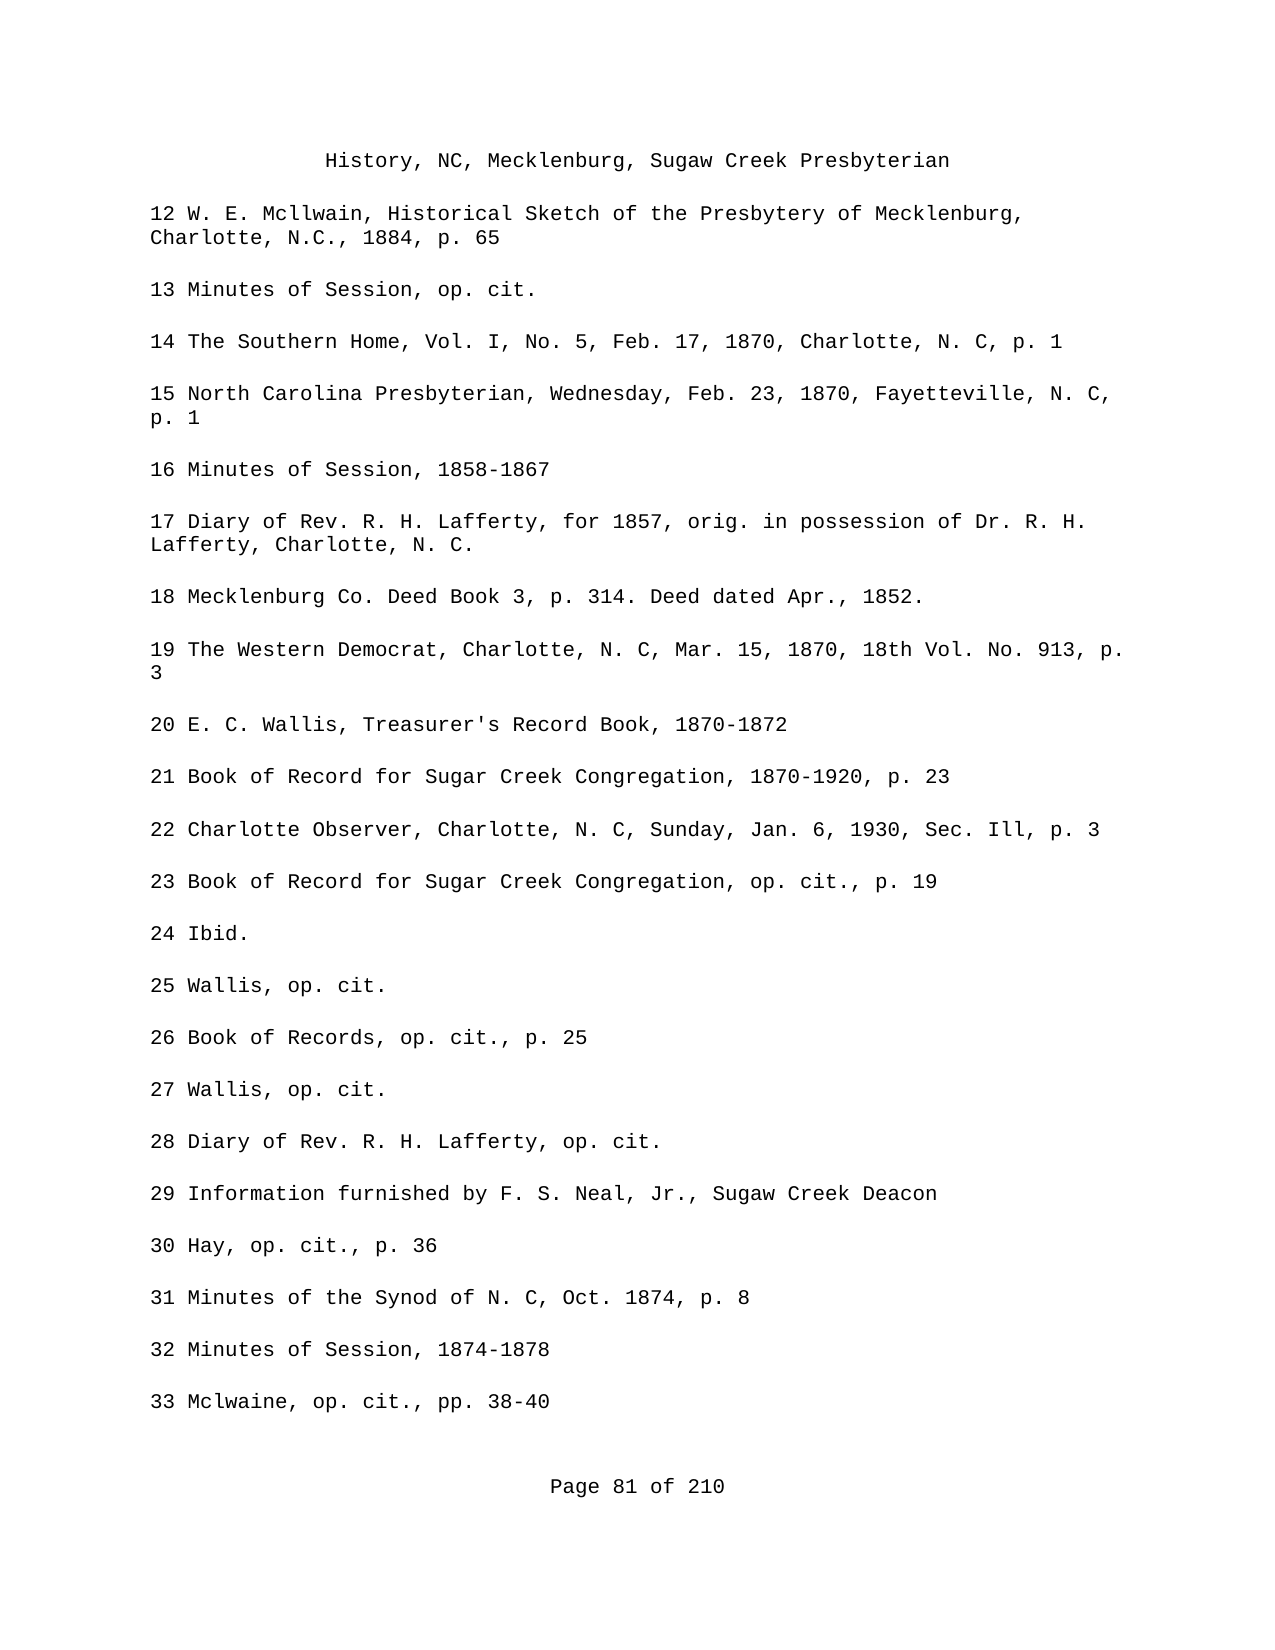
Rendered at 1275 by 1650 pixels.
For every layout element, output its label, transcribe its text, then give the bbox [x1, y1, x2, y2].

text 19 The Western Democrat, Charlotte, N. C, Mar. 15, 1870, 18th Vol. No. 913, p. 3 [150, 639, 1125, 686]
text 18 Mecklenburg Co. Deed Book 3, p. 314. Deed dated Apr., 1852. [150, 587, 1125, 610]
text 16 Minutes of Session, 1858-1867 [150, 459, 1125, 482]
text 26 Book of Records, op. cit., p. 25 [150, 1027, 1125, 1051]
text 15 North Carolina Presbyterian, Wednesday, Feb. 23, 1870, Fayetteville, N. C, p. 1 [150, 383, 1125, 430]
text 25 Wallis, op. cit. [150, 975, 1125, 998]
text 23 Book of Record for Sugar Creek Congregation, op. cit., p. 19 [150, 871, 1125, 894]
text 29 Information furnished by F. S. Neal, Jr., Sugaw Creek Deacon [150, 1183, 1125, 1207]
text 20 E. C. Wallis, Treasurer's Record Book, 1870-1872 [150, 714, 1125, 738]
text 14 The Southern Home, Vol. I, No. 5, Feb. 17, 1870, Charlotte, N. C, p. 1 [150, 331, 1125, 354]
text 32 Minutes of Session, 1874-1878 [150, 1339, 1125, 1363]
text 27 Wallis, op. cit. [150, 1079, 1125, 1103]
text 17 Diary of Rev. R. H. Lafferty, for 1857, orig. in possession of Dr. R. H. Lafferty, Charlotte, N. C. [150, 511, 1125, 558]
text 21 Book of Record for Sugar Creek Congregation, 1870-1920, p. 23 [150, 766, 1125, 790]
text 30 Hay, op. cit., p. 36 [150, 1235, 1125, 1259]
text 13 Minutes of Session, op. cit. [150, 279, 1125, 302]
text 24 Ibid. [150, 923, 1125, 946]
text 12 W. E. Mcllwain, Historical Sketch of the Presbytery of Mecklenburg, Charlotte, N.C., 1884, p. 65 [150, 203, 1125, 250]
text 22 Charlotte Observer, Charlotte, N. C, Sunday, Jan. 6, 1930, Sec. Ill, p. 3 [150, 818, 1125, 842]
text 28 Diary of Rev. R. H. Lafferty, op. cit. [150, 1131, 1125, 1155]
text 33 Mclwaine, op. cit., pp. 38-40 [150, 1391, 1125, 1415]
text 31 Minutes of the Synod of N. C, Oct. 1874, p. 8 [150, 1287, 1125, 1311]
